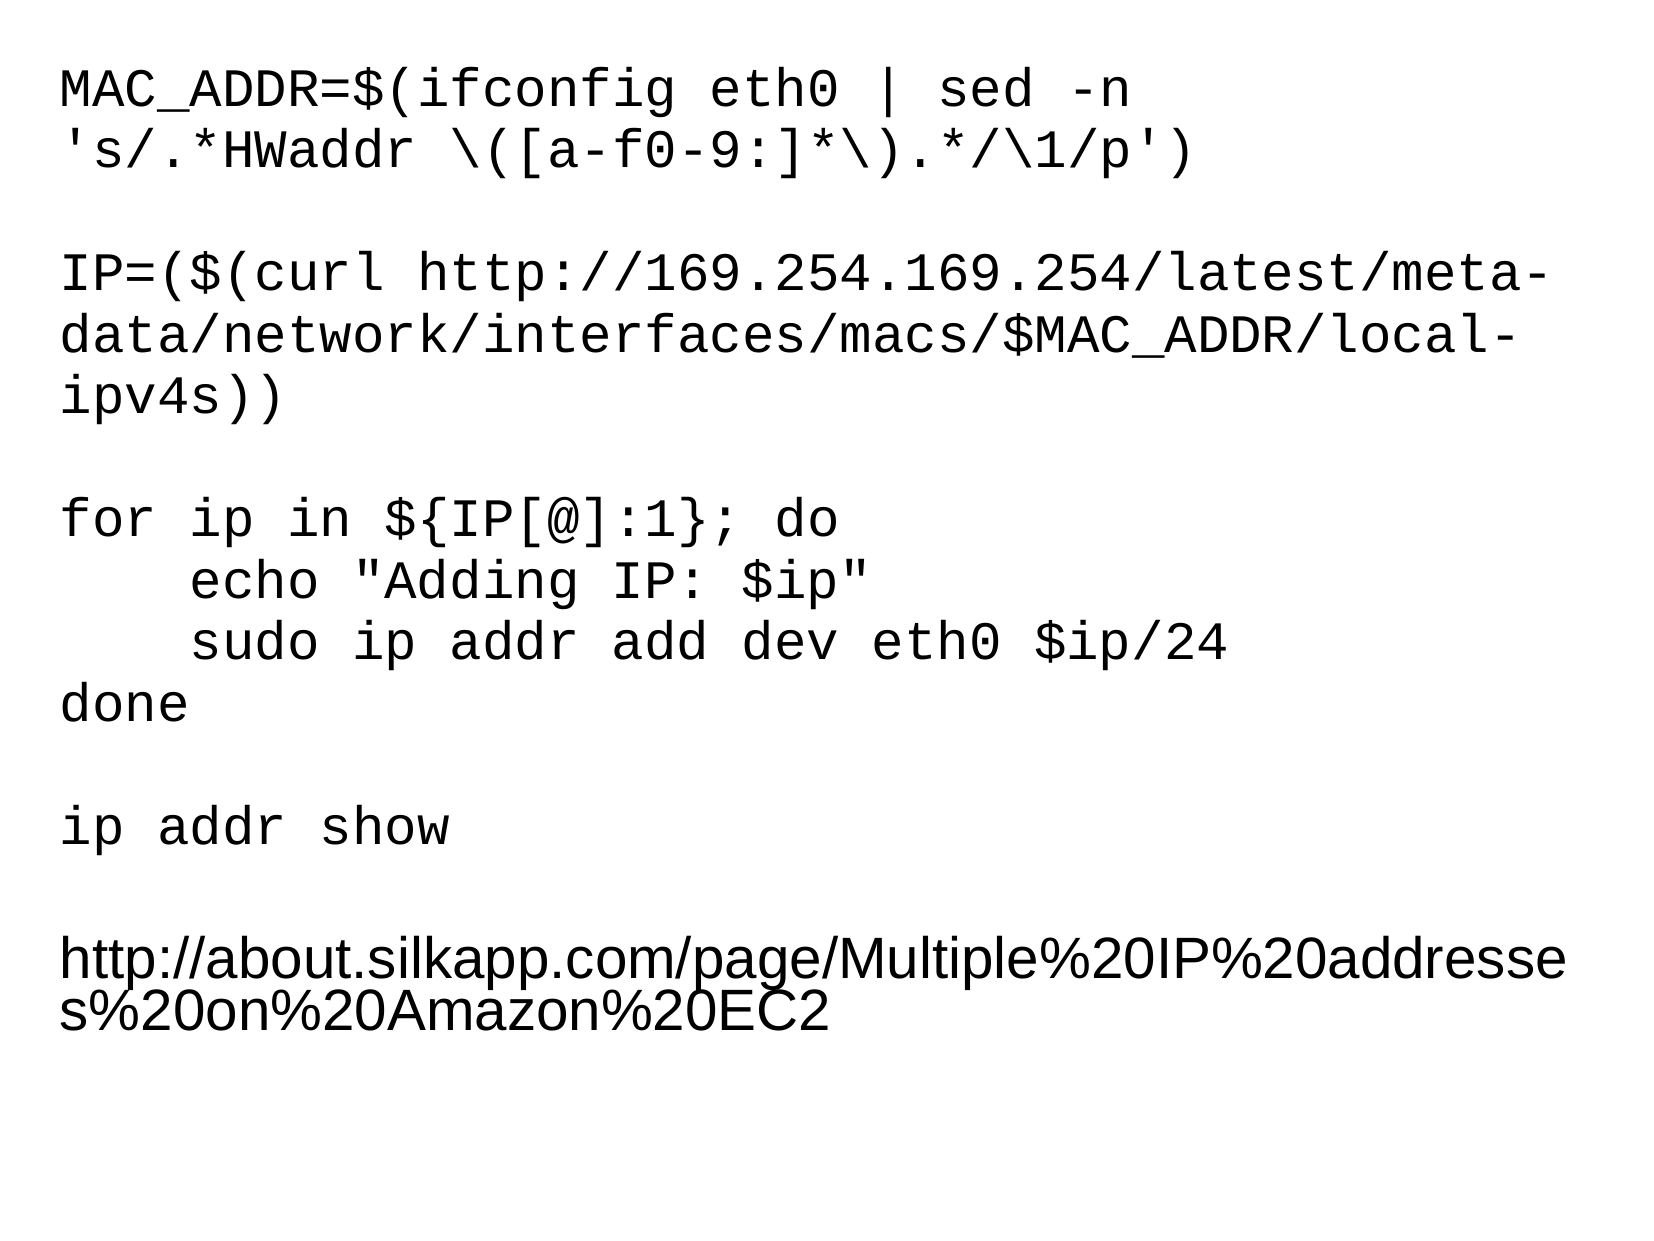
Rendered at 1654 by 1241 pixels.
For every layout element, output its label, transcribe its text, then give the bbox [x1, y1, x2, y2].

text_box MAC_ADDR=$(ifconfig eth0 | sed -n 's/.*HWaddr \([a-f0-9:]*\).*/\1/p') IP=($(curl http://169.254.169.254/latest/meta-data/network/interfaces/macs/$MAC_ADDR/local-ipv4s)) for ip in ${IP[@]:1}; do echo "Adding IP: $ip" sudo ip addr add dev eth0 $ip/24 done ip addr show http://about.silkapp.com/page/Multiple%20IP%20addresses%20on%20Amazon%20EC2 [45, 53, 1591, 1141]
